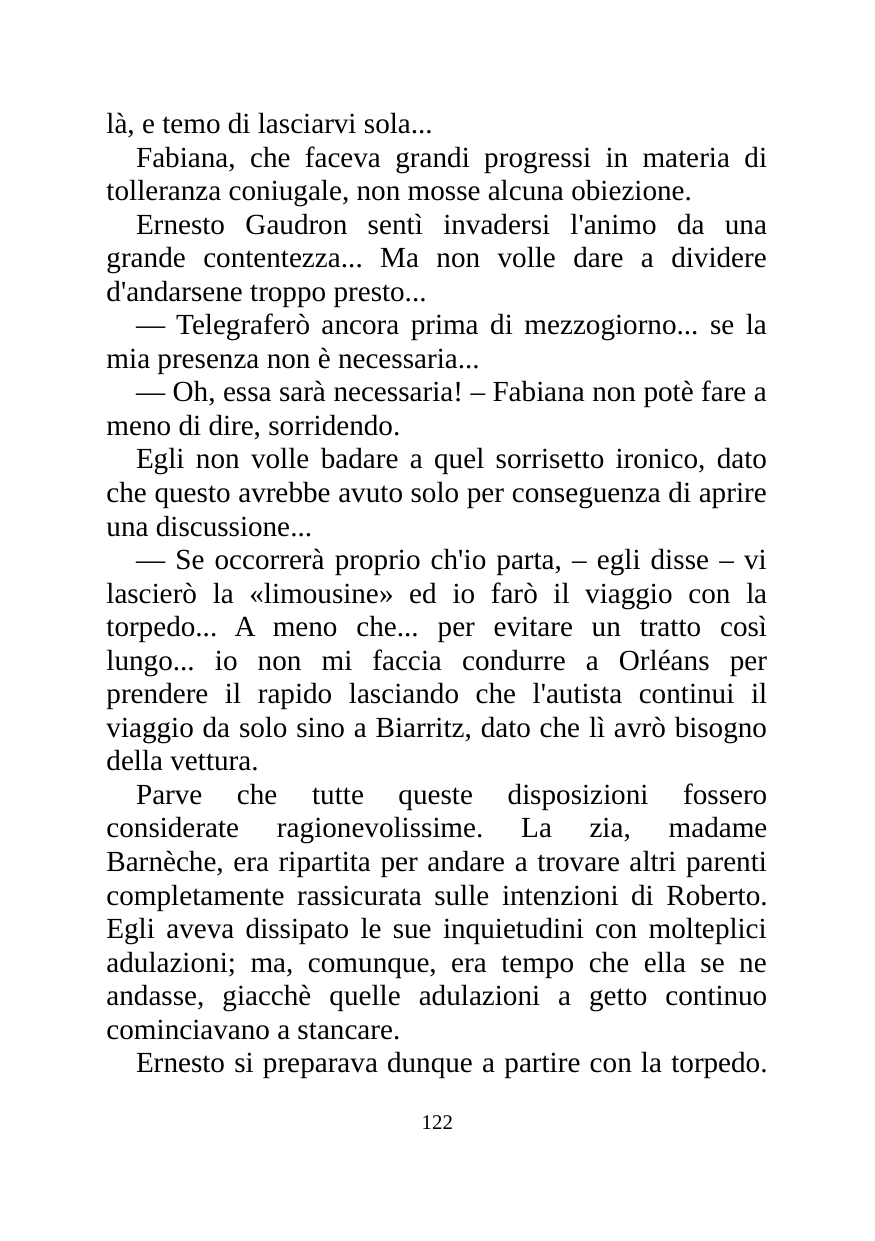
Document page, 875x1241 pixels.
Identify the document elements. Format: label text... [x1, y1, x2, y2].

text Parve che tutte queste disposizioni fossero considerate ragionevolissime. La zia, madame Barnèche, era ripartita per andare a trovare altri parenti completamente rassicurata sulle intenzioni di Roberto. Egli aveva dissipato le sue inquietudini con molteplici adulazioni; ma, comunque, era tempo che ella se ne andasse, giacchè quelle adulazioni a getto continuo cominciavano a stancare. [106, 777, 768, 1045]
text Ernesto si preparava dunque a partire con la torpedo. [106, 1045, 768, 1079]
text là, e temo di lasciarvi sola... [106, 106, 768, 140]
text Fabiana, che faceva grandi progressi in materia di tolleranza coniugale, non mosse alcuna obiezione. [106, 140, 768, 207]
text — Oh, essa sarà necessaria! – Fabiana non potè fare a meno di dire, sorridendo. [106, 374, 768, 442]
text — Telegraferò ancora prima di mezzogiorno... se la mia presenza non è necessaria... [106, 307, 768, 374]
text Egli non volle badare a quel sorrisetto ironico, dato che questo avrebbe avuto solo per conseguenza di aprire una discussione... [106, 442, 768, 542]
text Ernesto Gaudron sentì invadersi l'animo da una grande contentezza... Ma non volle dare a dividere d'andarsene troppo presto... [106, 207, 768, 307]
text — Se occorrerà proprio ch'io parta, – egli disse – vi lascierò la «limousine» ed io farò il viaggio con la torpedo... A meno che... per evitare un tratto così lungo... io non mi faccia condurre a Orléans per prendere il rapido lasciando che l'autista continui il viaggio da solo sino a Biarritz, dato che lì avrò bisogno della vettura. [106, 542, 768, 777]
